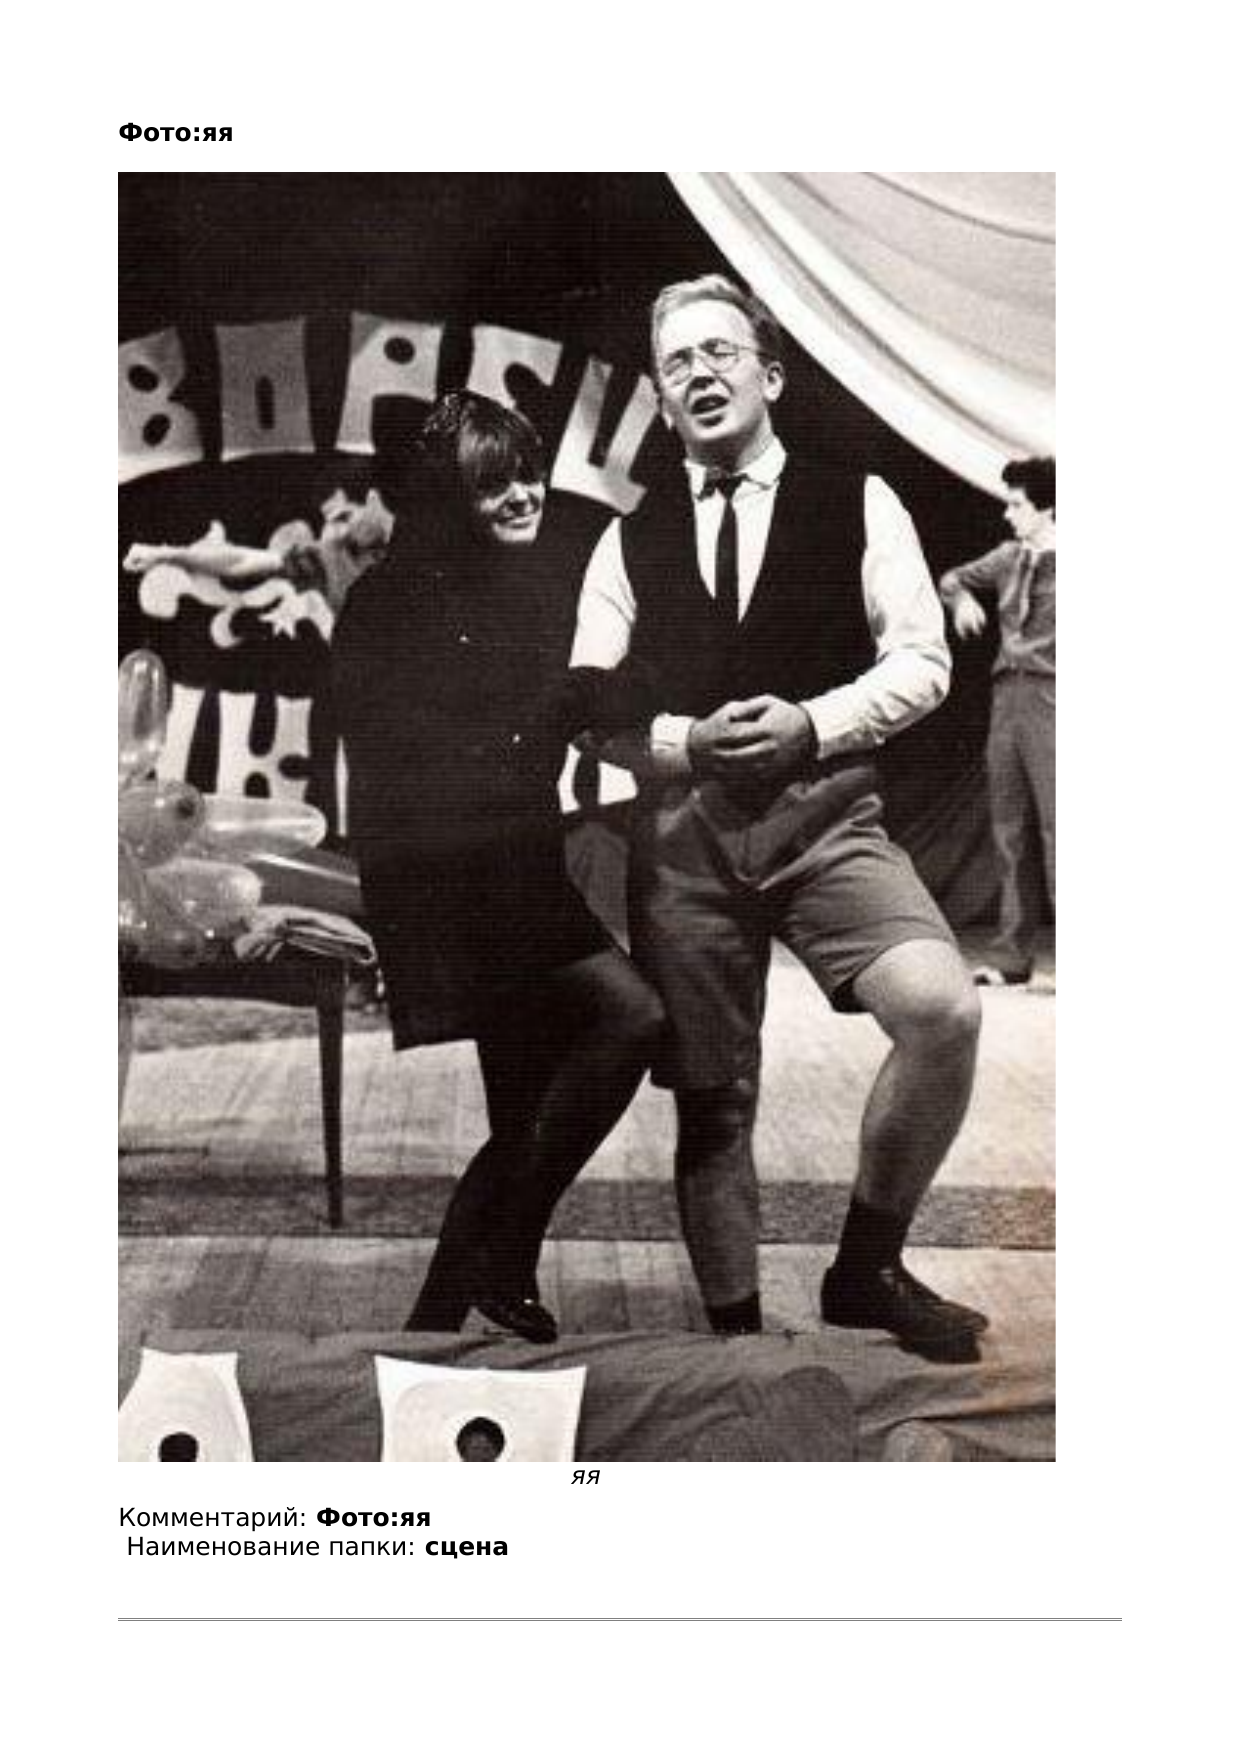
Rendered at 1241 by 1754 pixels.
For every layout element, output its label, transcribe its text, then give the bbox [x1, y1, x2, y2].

text Комментарий: Фото:яя Наименование папки: сцена [118, 1503, 1122, 1591]
subtitle Фото:яя [118, 118, 1122, 147]
picture [118, 172, 1056, 1462]
text яя [118, 1462, 1056, 1491]
